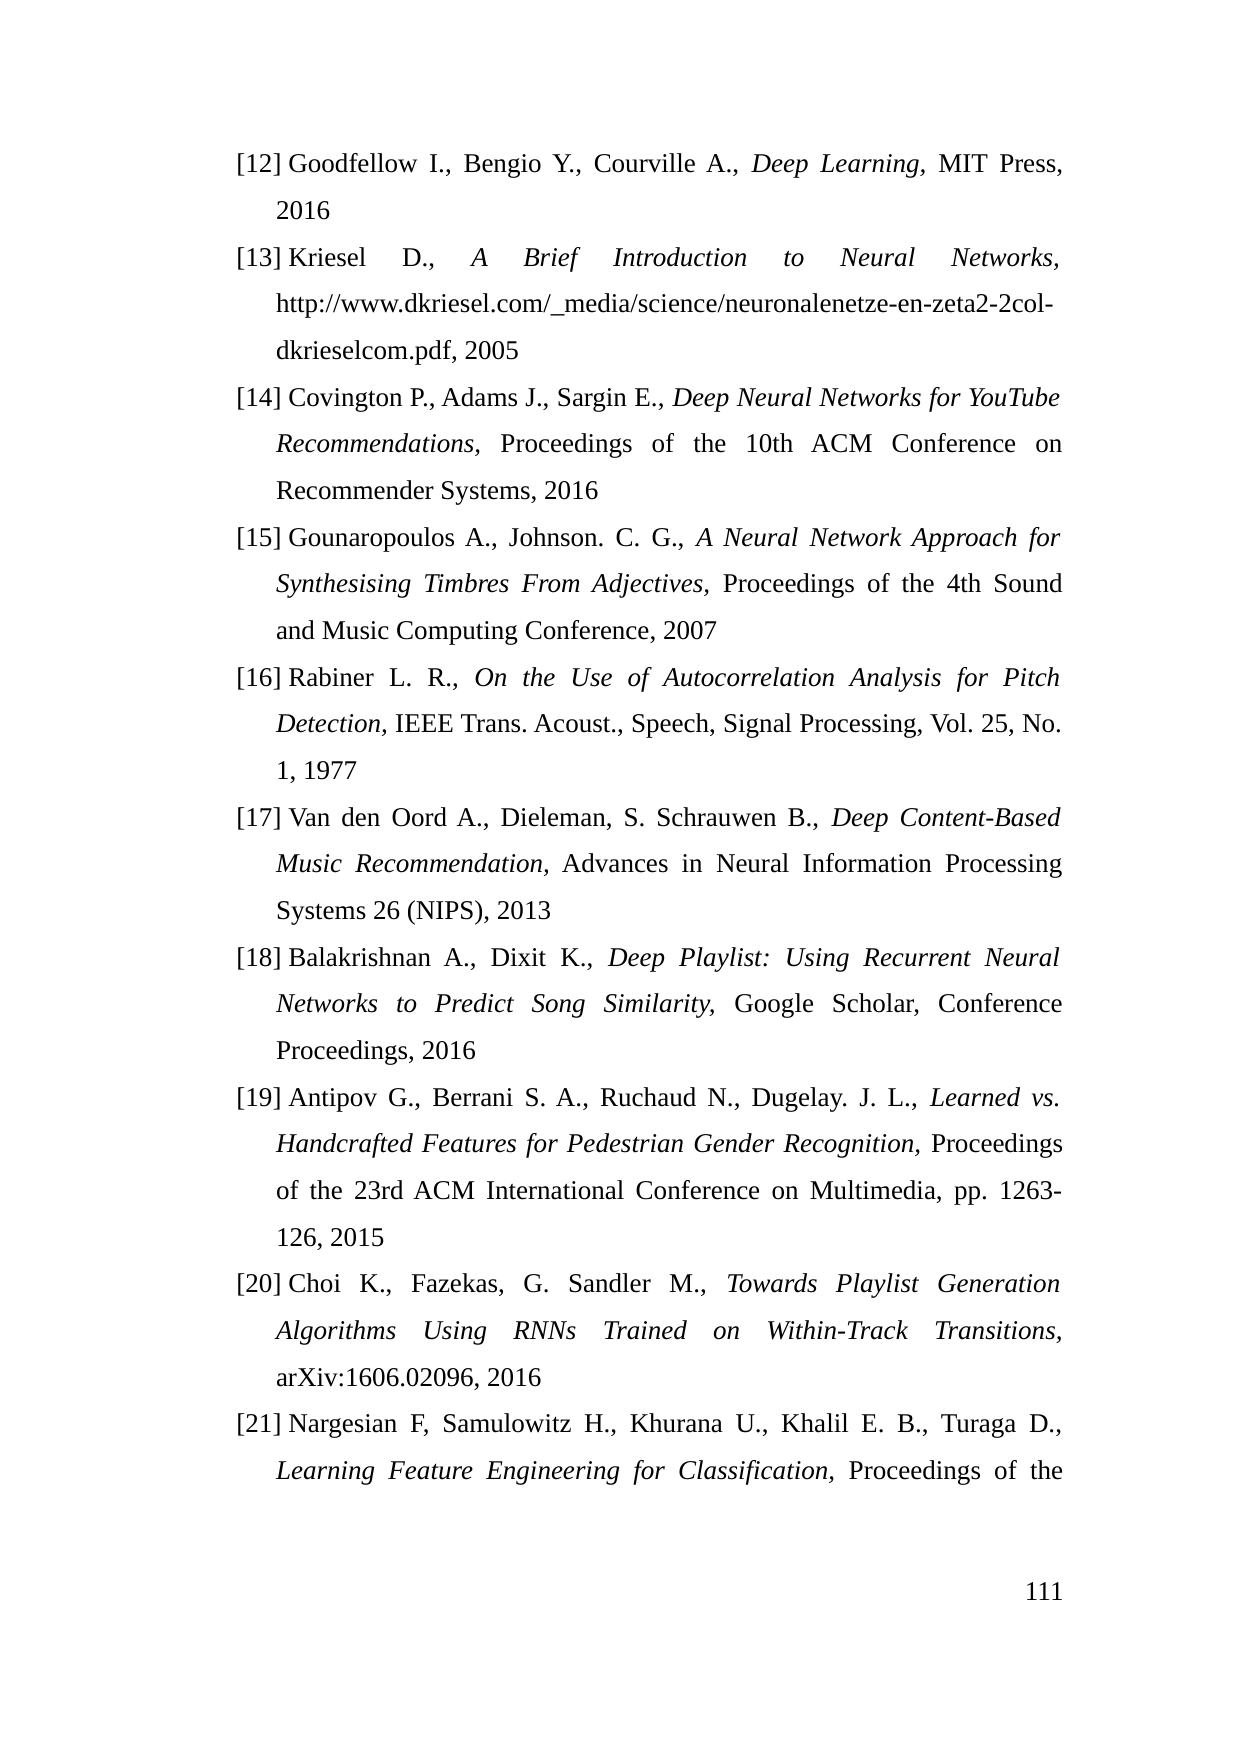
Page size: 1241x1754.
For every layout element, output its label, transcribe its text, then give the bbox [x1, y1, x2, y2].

list Van den Oord A., Dieleman, S. Schrauwen B., Deep Content-Based Music Recommendation, Advances in Neural Information Processing Systems 26 (NIPS), 2013 [236, 801, 1063, 925]
list Covington P., Adams J., Sargin E., Deep Neural Networks for YouTube Recommendations, Proceedings of the 10th ACM Conference on Recommender Systems, 2016 [236, 381, 1063, 505]
list Gounaropoulos A., Johnson. C. G., A Neural Network Approach for Synthesising Timbres From Adjectives, Proceedings of the 4th Sound and Music Computing Conference, 2007 [236, 521, 1063, 645]
list Kriesel D., A Brief Introduction to Neural Networks, http://www.dkriesel.com/_media/science/neuronalenetze-en-zeta2-2col-dkrieselcom.pdf, 2005 [236, 241, 1063, 365]
list Nargesian F, Samulowitz H., Khurana U., Khalil E. B., Turaga D., Learning Feature Engineering for Classification, Proceedings of the [236, 1408, 1063, 1485]
list Antipov G., Berrani S. A., Ruchaud N., Dugelay. J. L., Learned vs. Handcrafted Features for Pedestrian Gender Recognition, Proceedings of the 23rd ACM International Conference on Multimedia, pp. 1263-126, 2015 [236, 1081, 1063, 1252]
list Goodfellow I., Bengio Y., Courville A., Deep Learning, MIT Press, 2016 [236, 148, 1063, 225]
list Balakrishnan A., Dixit K., Deep Playlist: Using Recurrent Neural Networks to Predict Song Similarity, Google Scholar, Conference Proceedings, 2016 [236, 941, 1063, 1065]
list Choi K., Fazekas, G. Sandler M., Towards Playlist Generation Algorithms Using RNNs Trained on Within-Track Transitions, arXiv:1606.02096, 2016 [236, 1268, 1063, 1392]
list Rabiner L. R., On the Use of Autocorrelation Analysis for Pitch Detection, IEEE Trans. Acoust., Speech, Signal Processing, Vol. 25, No. 1, 1977 [236, 661, 1063, 785]
